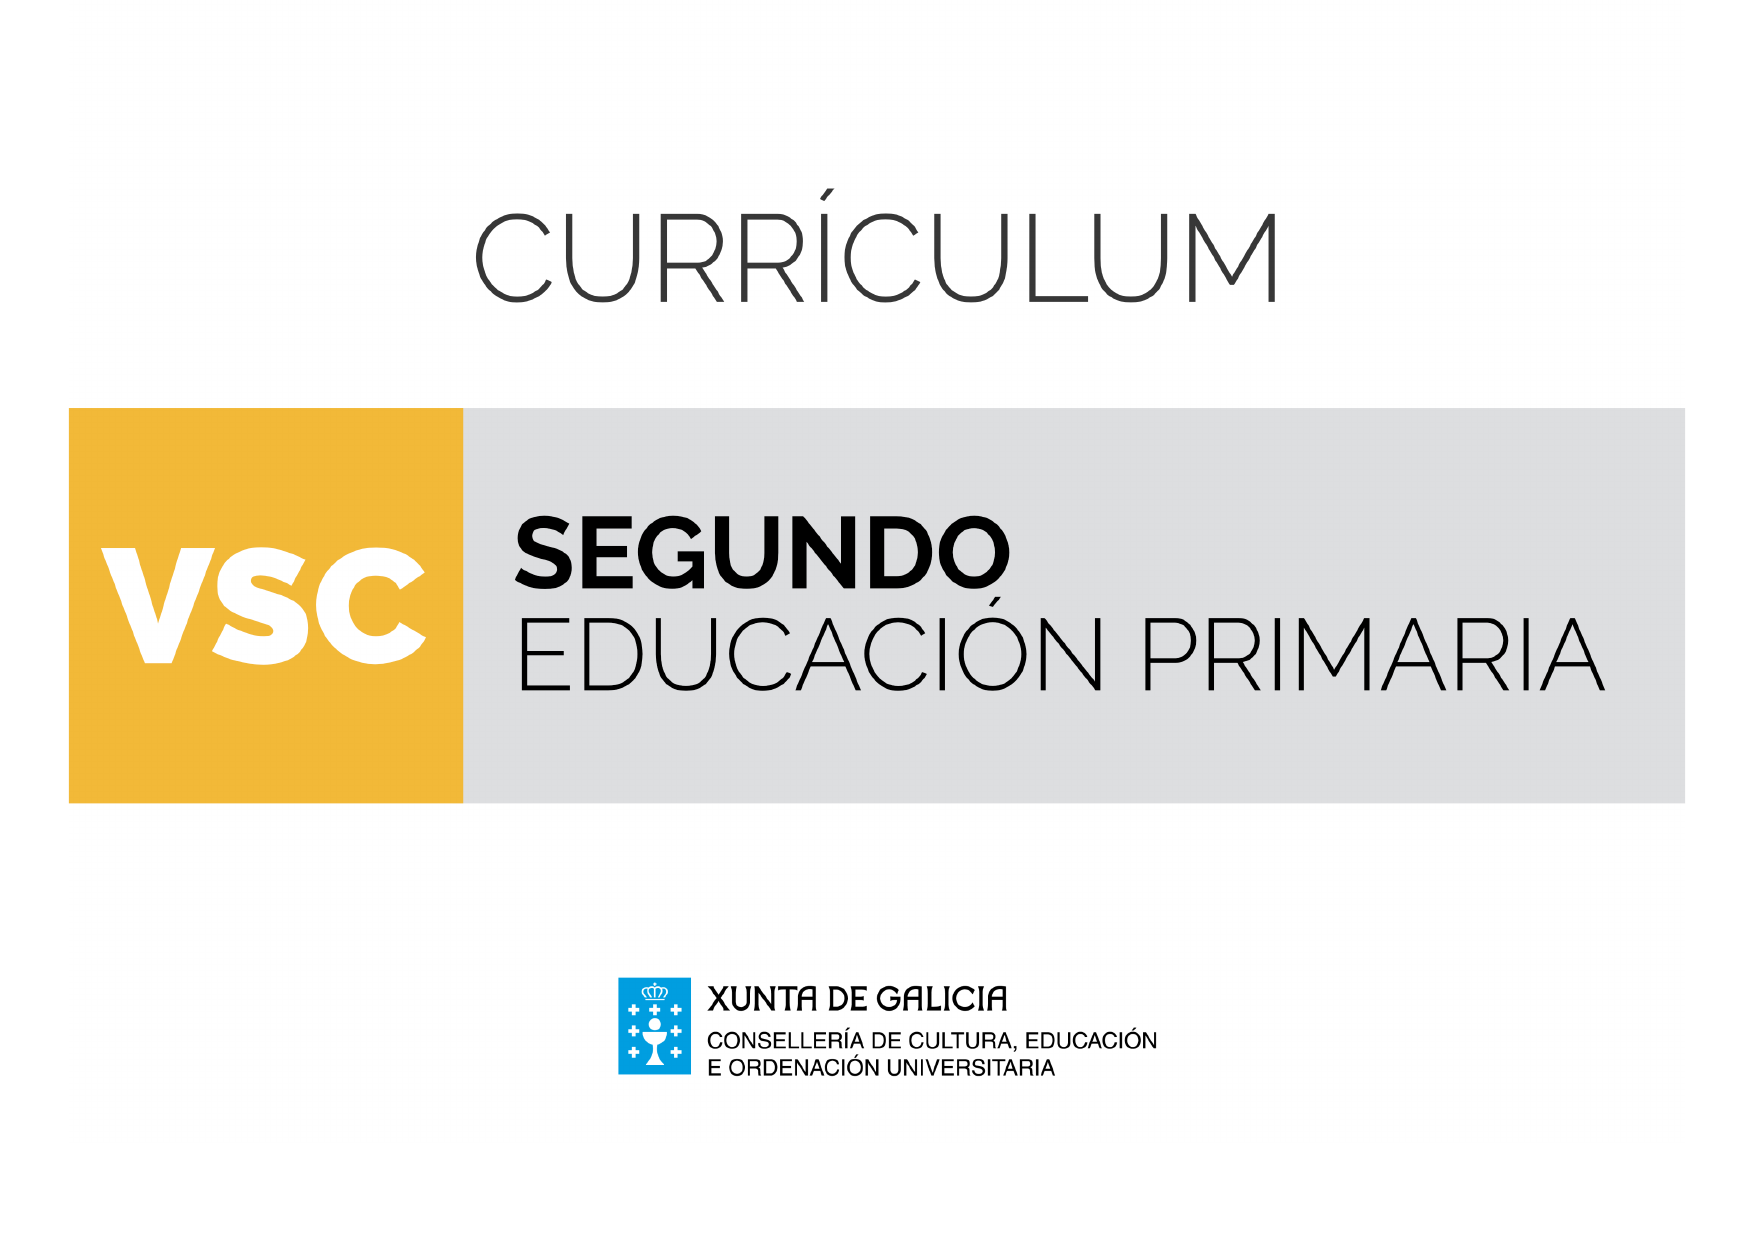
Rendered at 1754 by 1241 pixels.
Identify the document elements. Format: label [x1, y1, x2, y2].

picture [68, 0, 1686, 1143]
